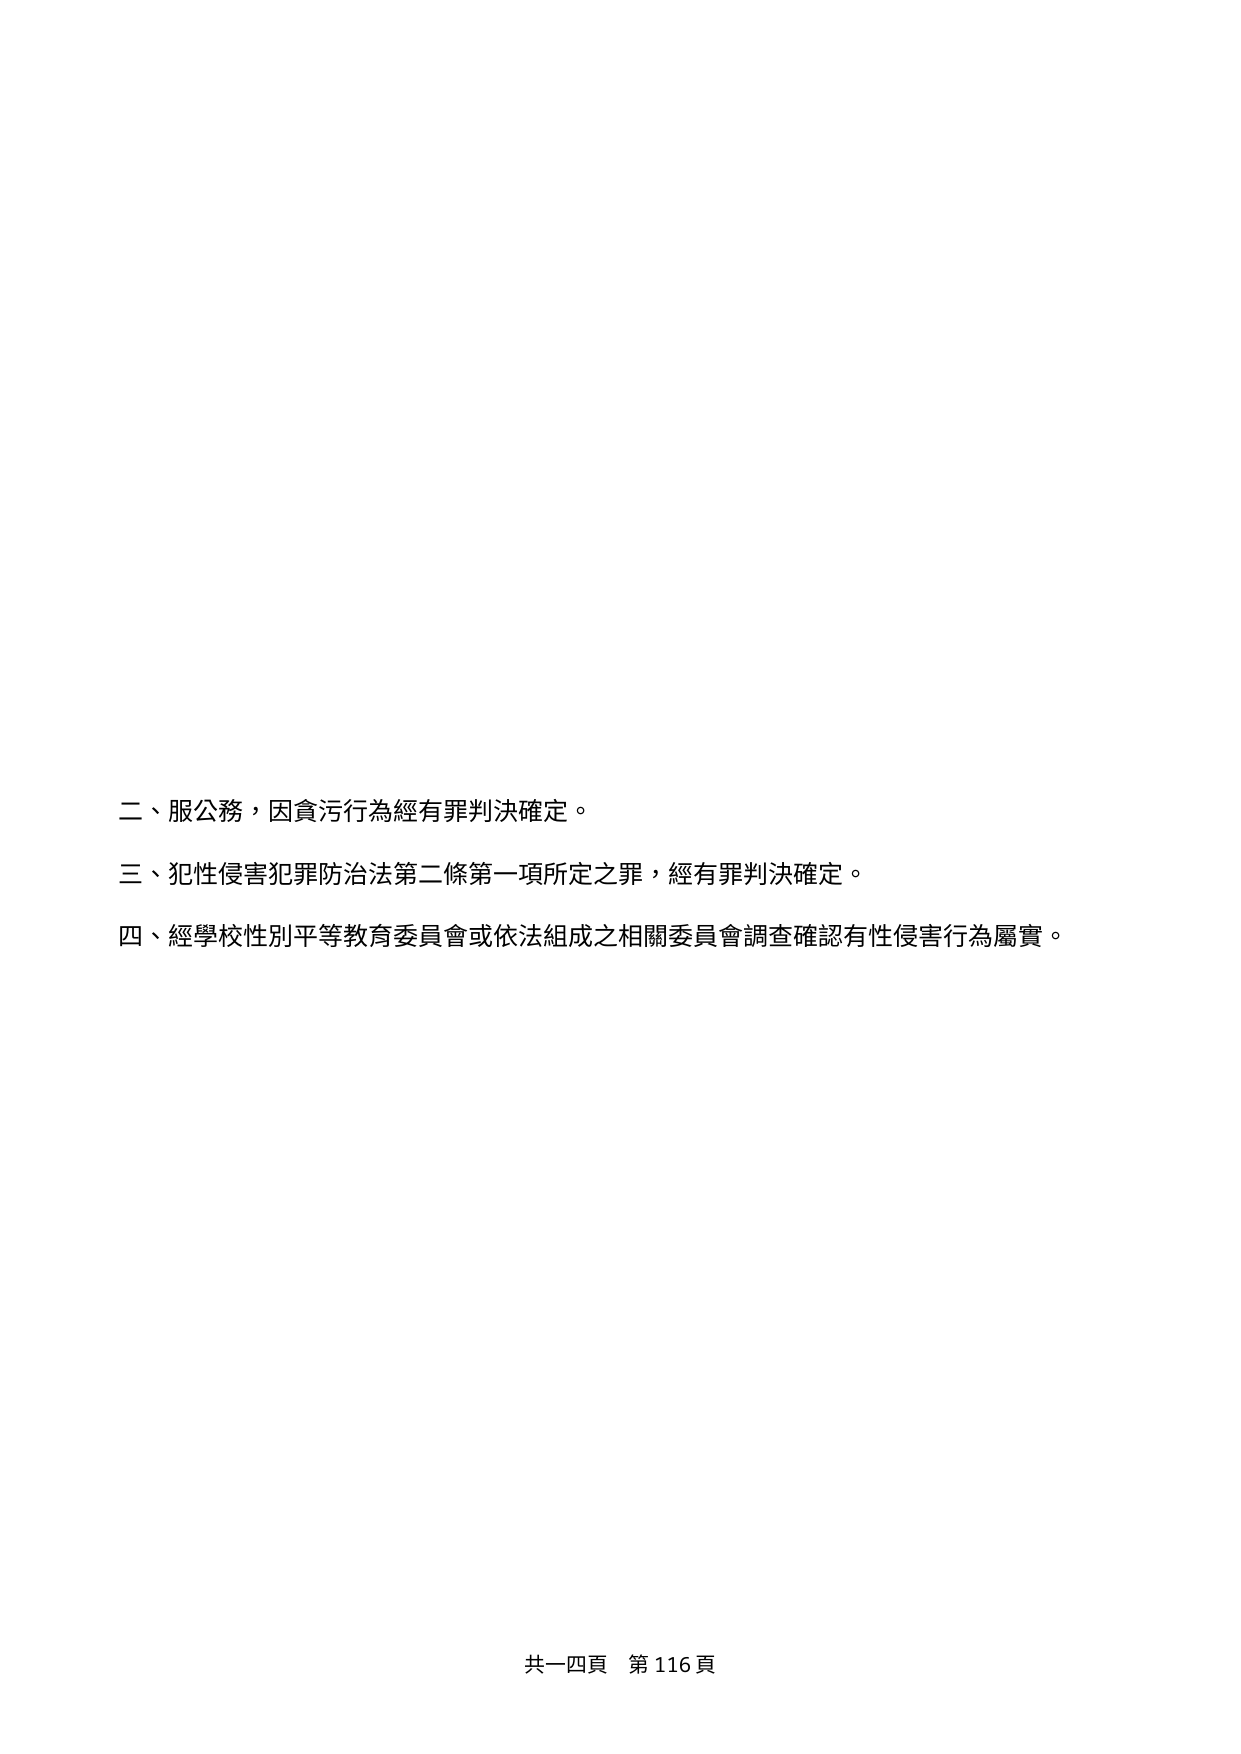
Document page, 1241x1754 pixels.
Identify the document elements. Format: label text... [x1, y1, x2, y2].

text 三、犯性侵害犯罪防治法第二條第一項所定之罪，經有罪判決確定。 [118, 831, 1122, 893]
text 四、經學校性別平等教育委員會或依法組成之相關委員會調查確認有性侵害行為屬實。 [118, 893, 1122, 956]
text 二、服公務，因貪污行為經有罪判決確定。 [118, 768, 1122, 831]
